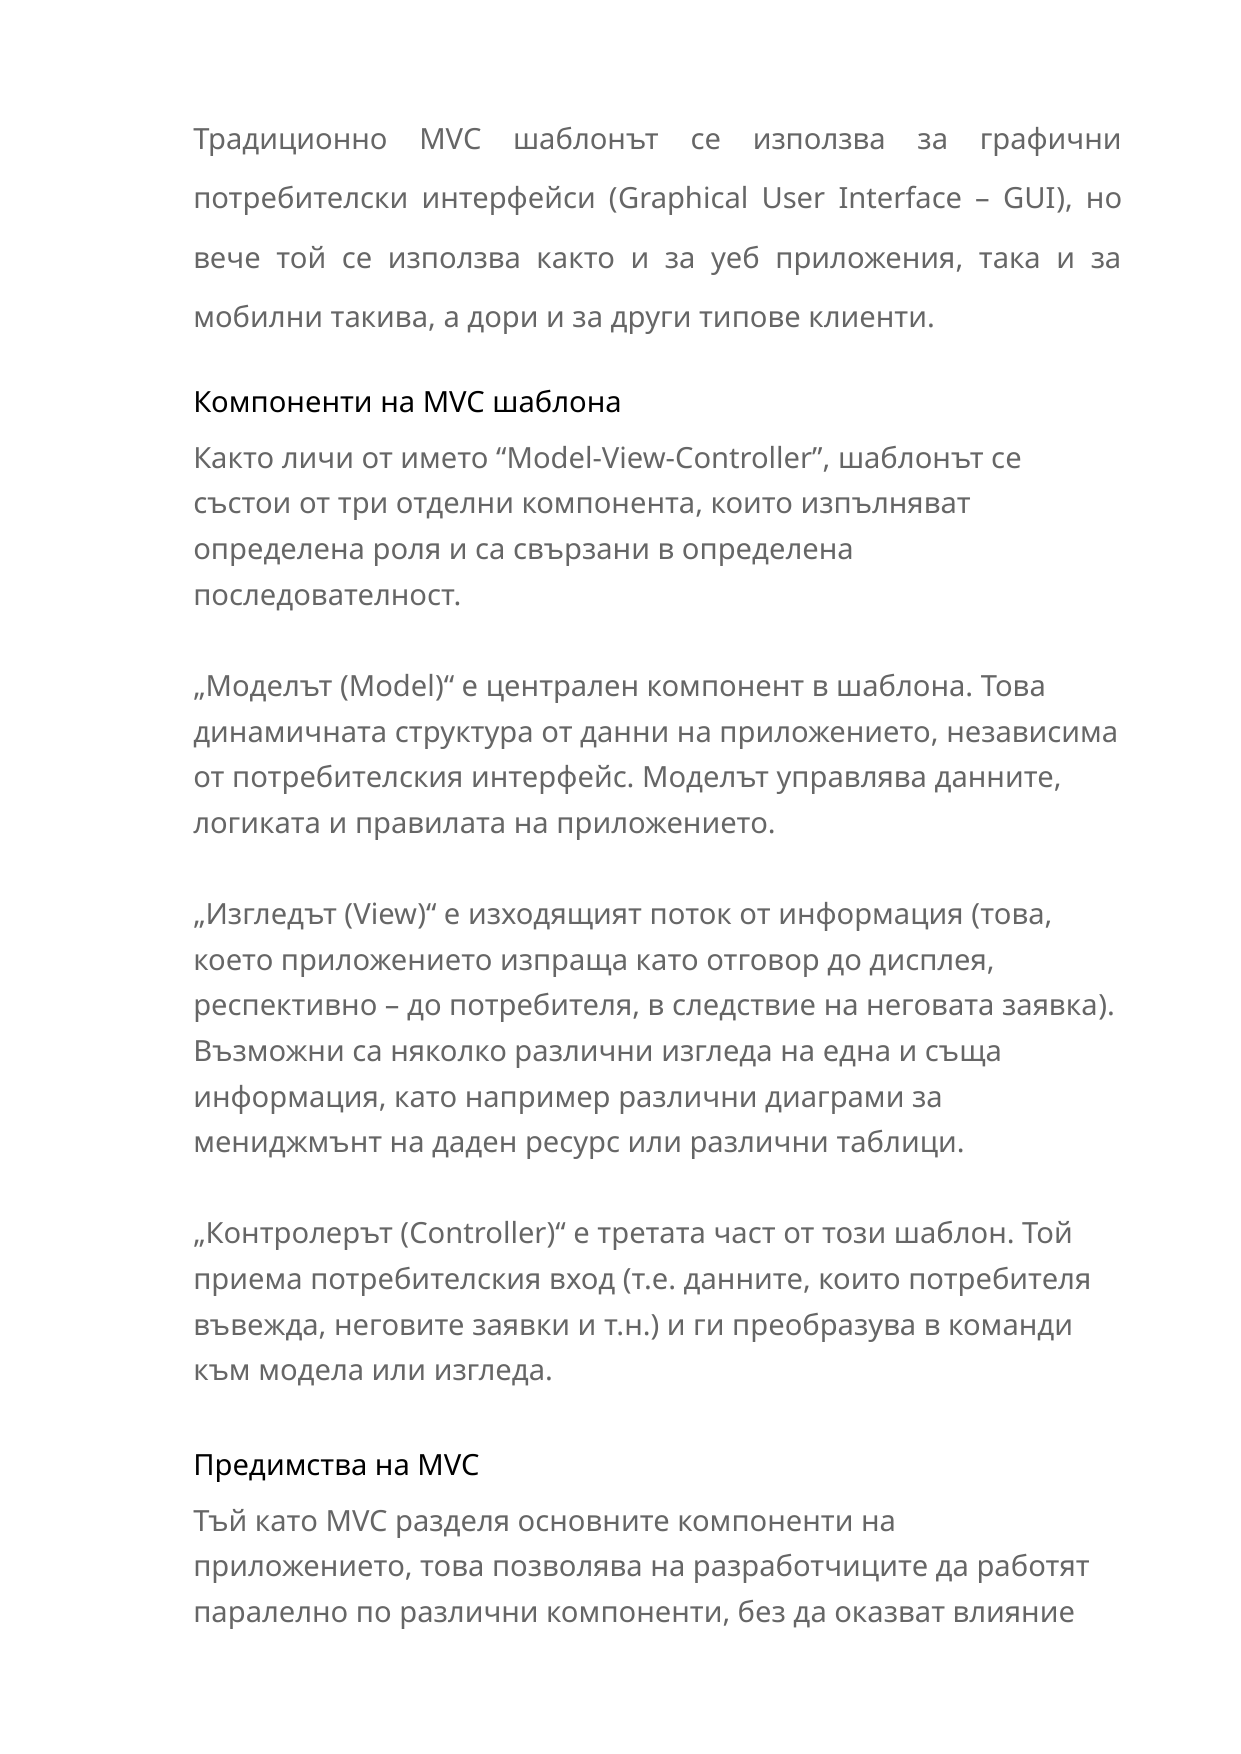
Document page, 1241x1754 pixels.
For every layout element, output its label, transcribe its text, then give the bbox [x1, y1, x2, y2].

subtitle Компоненти на MVC шаблона [193, 381, 1122, 421]
list Традиционно MVC шаблонът се използва за графични потребителски интерфейси (Graphical User Interface – GUI), но вече той се използва както и за уеб приложения, така и за мобилни такива, а дори и за други типове клиенти. [148, 118, 1122, 336]
subtitle Предимства на MVC [193, 1444, 1122, 1483]
text Както личи от името “Model-View-Controller”, шаблонът се състои от три отделни компонента, които изпълняват определена роля и са свързани в определена последователност. „Моделът (Model)“ е централен компонент в шаблона. Това динамичната структура от данни на приложението, независима от потребителския интерфейс. Моделът управлява данните, логиката и правилата на приложението. „Изгледът (View)“ е изходящият поток от информация (това, което приложението изпраща като отговор до дисплея, респективно – до потребителя, в следствие на неговата заявка). Възможни са няколко различни изгледа на една и съща информация, като например различни диаграми за мениджмънт на даден ресурс или различни таблици. „Контролерът (Controller)“ е третата част от този шаблон. Той приема потребителския вход (т.е. данните, които потребителя въвежда, неговите заявки и т.н.) и ги преобразува в команди към модела или изгледа. [193, 437, 1122, 1389]
text Тъй като MVC разделя основните компоненти на приложението, това позволява на разработчиците да работят паралелно по различни компоненти, без да оказват влияние [193, 1500, 1122, 1631]
